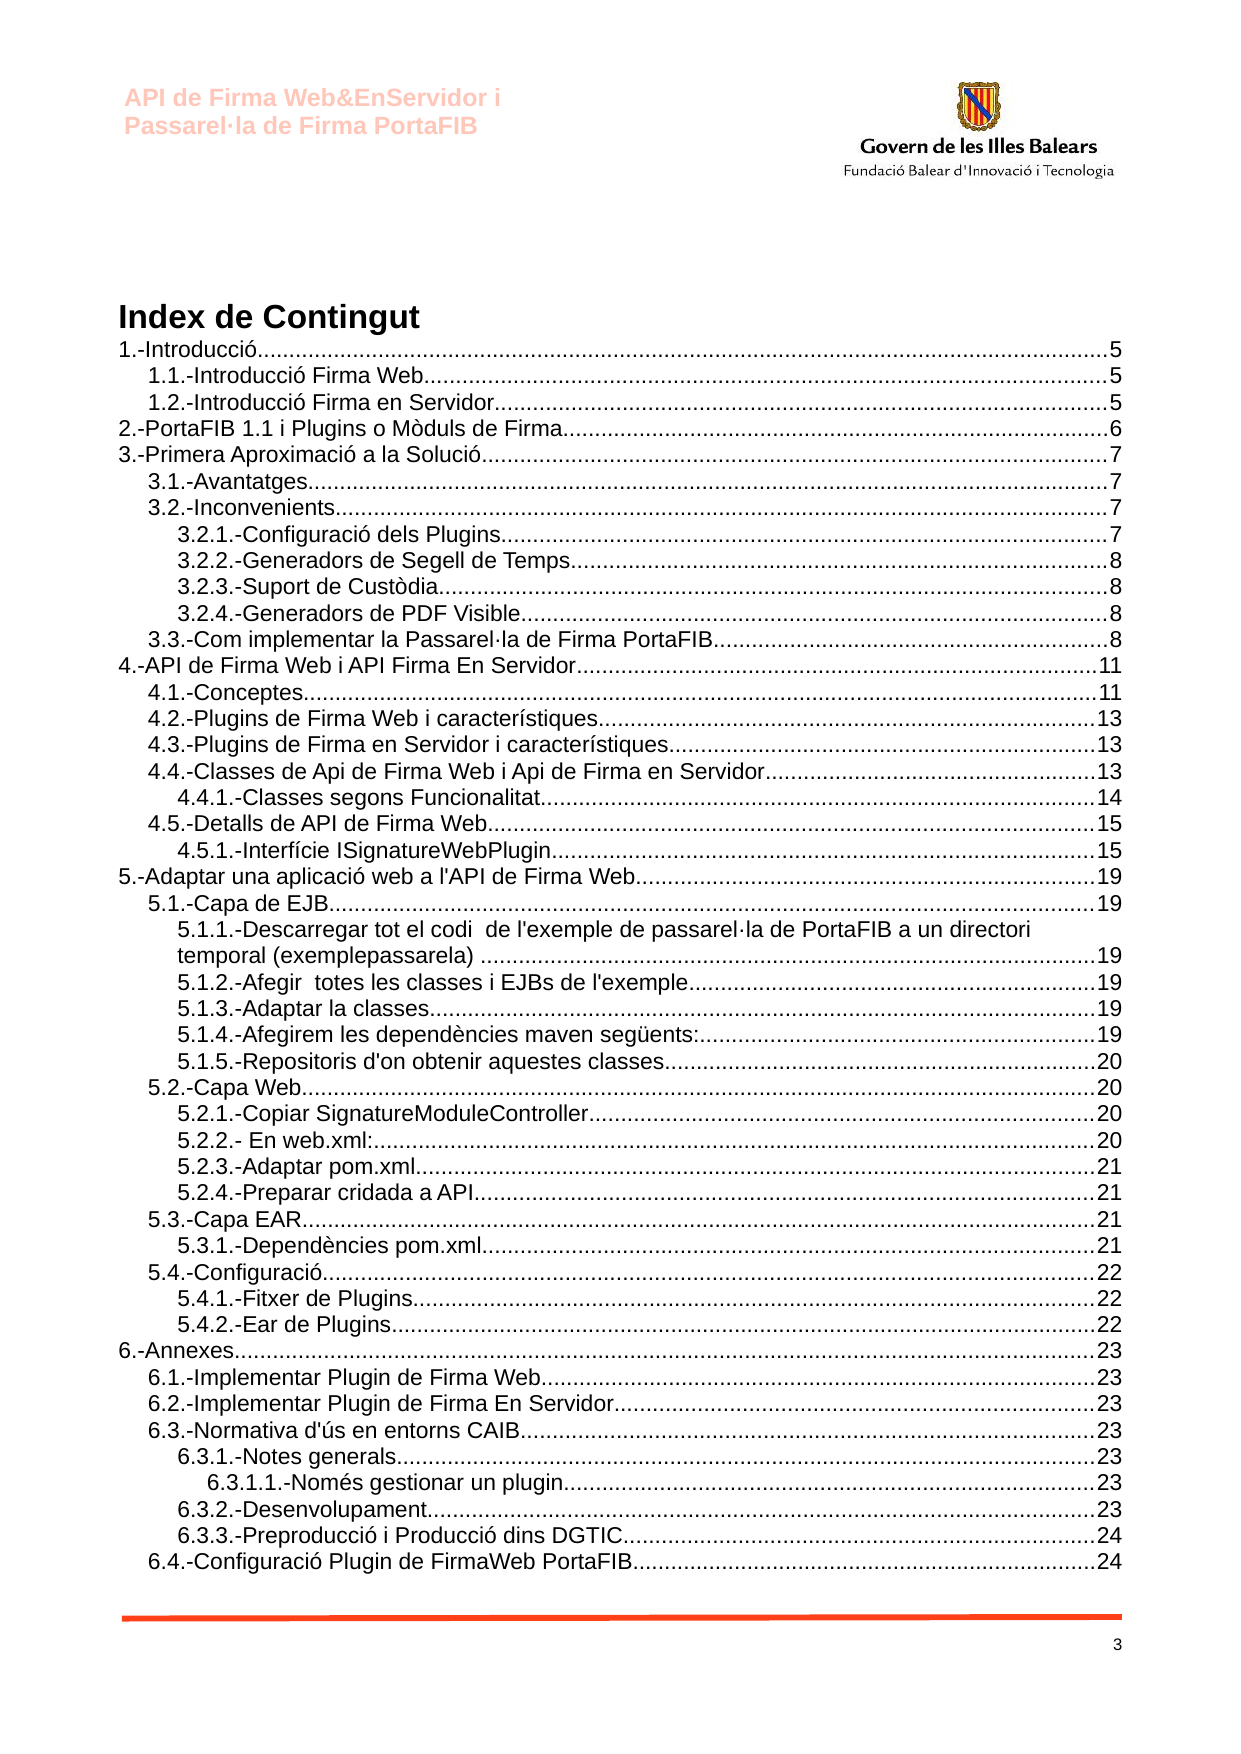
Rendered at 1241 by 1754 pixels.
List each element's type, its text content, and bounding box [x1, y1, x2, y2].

text 6.3.1.1.-Només gestionar un plugin 23 [207, 1469, 1122, 1496]
text 5.1.5.-Repositoris d'on obtenir aquestes classes 20 [177, 1048, 1122, 1074]
text 6.4.-Configuració Plugin de FirmaWeb PortaFIB 24 [148, 1548, 1122, 1575]
text 1.-Introducció 5 [118, 336, 1122, 362]
text 6.-Annexes 23 [118, 1337, 1122, 1364]
text 4.5.1.-Interfície ISignatureWebPlugin 15 [177, 837, 1122, 863]
text 5.4.1.-Fitxer de Plugins 22 [177, 1285, 1122, 1311]
text 5.2.4.-Preparar cridada a API 21 [177, 1179, 1122, 1206]
text 3.-Primera Aproximació a la Solució 7 [118, 441, 1122, 468]
text 6.3.3.-Preproducció i Producció dins DGTIC 24 [177, 1522, 1122, 1548]
text 1.2.-Introducció Firma en Servidor 5 [148, 389, 1122, 415]
text 4.1.-Conceptes 11 [148, 679, 1122, 705]
text 5.2.2.- En web.xml: 20 [177, 1127, 1122, 1153]
text 5.3.-Capa EAR 21 [148, 1206, 1122, 1232]
text 5.1.2.-Afegir totes les classes i EJBs de l'exemple 19 [177, 968, 1122, 995]
text 4.2.-Plugins de Firma Web i característiques 13 [148, 705, 1122, 731]
text 5.1.-Capa de EJB 19 [148, 889, 1122, 916]
text 3.2.2.-Generadors de Segell de Temps 8 [177, 547, 1122, 573]
text 3.2.3.-Suport de Custòdia 8 [177, 573, 1122, 599]
text 5.2.-Capa Web 20 [148, 1074, 1122, 1100]
text 4.4.-Classes de Api de Firma Web i Api de Firma en Servidor 13 [148, 758, 1122, 784]
text 2.-PortaFIB 1.1 i Plugins o Mòduls de Firma 6 [118, 415, 1122, 441]
text 3.2.4.-Generadors de PDF Visible 8 [177, 599, 1122, 626]
text 6.3.-Normativa d'ús en entorns CAIB 23 [148, 1417, 1122, 1443]
text 3.3.-Com implementar la Passarel·la de Firma PortaFIB 8 [148, 626, 1122, 652]
text 5.1.4.-Afegirem les dependències maven següents: 19 [177, 1021, 1122, 1048]
text 5.4.2.-Ear de Plugins 22 [177, 1311, 1122, 1337]
text 5.3.1.-Dependències pom.xml 21 [177, 1232, 1122, 1258]
text 6.2.-Implementar Plugin de Firma En Servidor 23 [148, 1390, 1122, 1417]
text 5.2.3.-Adaptar pom.xml 21 [177, 1153, 1122, 1179]
text 5.1.1.-Descarregar tot el codi de l'exemple de passarel·la de PortaFIB a un directori temporal (exemplepassarela) 19 [177, 916, 1122, 968]
text 3.1.-Avantatges 7 [148, 468, 1122, 494]
text 5.-Adaptar una aplicació web a l'API de Firma Web 19 [118, 863, 1122, 889]
text 6.3.2.-Desenvolupament 23 [177, 1496, 1122, 1522]
text 1.1.-Introducció Firma Web 5 [148, 362, 1122, 389]
text 3.2.-Inconvenients 7 [148, 494, 1122, 521]
text 4.3.-Plugins de Firma en Servidor i característiques 13 [148, 731, 1122, 758]
text 4.-API de Firma Web i API Firma En Servidor 11 [118, 652, 1122, 679]
text 3.2.1.-Configuració dels Plugins 7 [177, 521, 1122, 547]
text 5.1.3.-Adaptar la classes 19 [177, 995, 1122, 1021]
text 6.3.1.-Notes generals 23 [177, 1443, 1122, 1469]
text 4.4.1.-Classes segons Funcionalitat 14 [177, 784, 1122, 810]
picture [840, 82, 1117, 179]
subtitle Index de Contingut [118, 298, 1122, 336]
text 4.5.-Detalls de API de Firma Web 15 [148, 810, 1122, 837]
text 5.2.1.-Copiar SignatureModuleController 20 [177, 1100, 1122, 1127]
text 5.4.-Configuració 22 [148, 1258, 1122, 1285]
text 6.1.-Implementar Plugin de Firma Web 23 [148, 1364, 1122, 1390]
